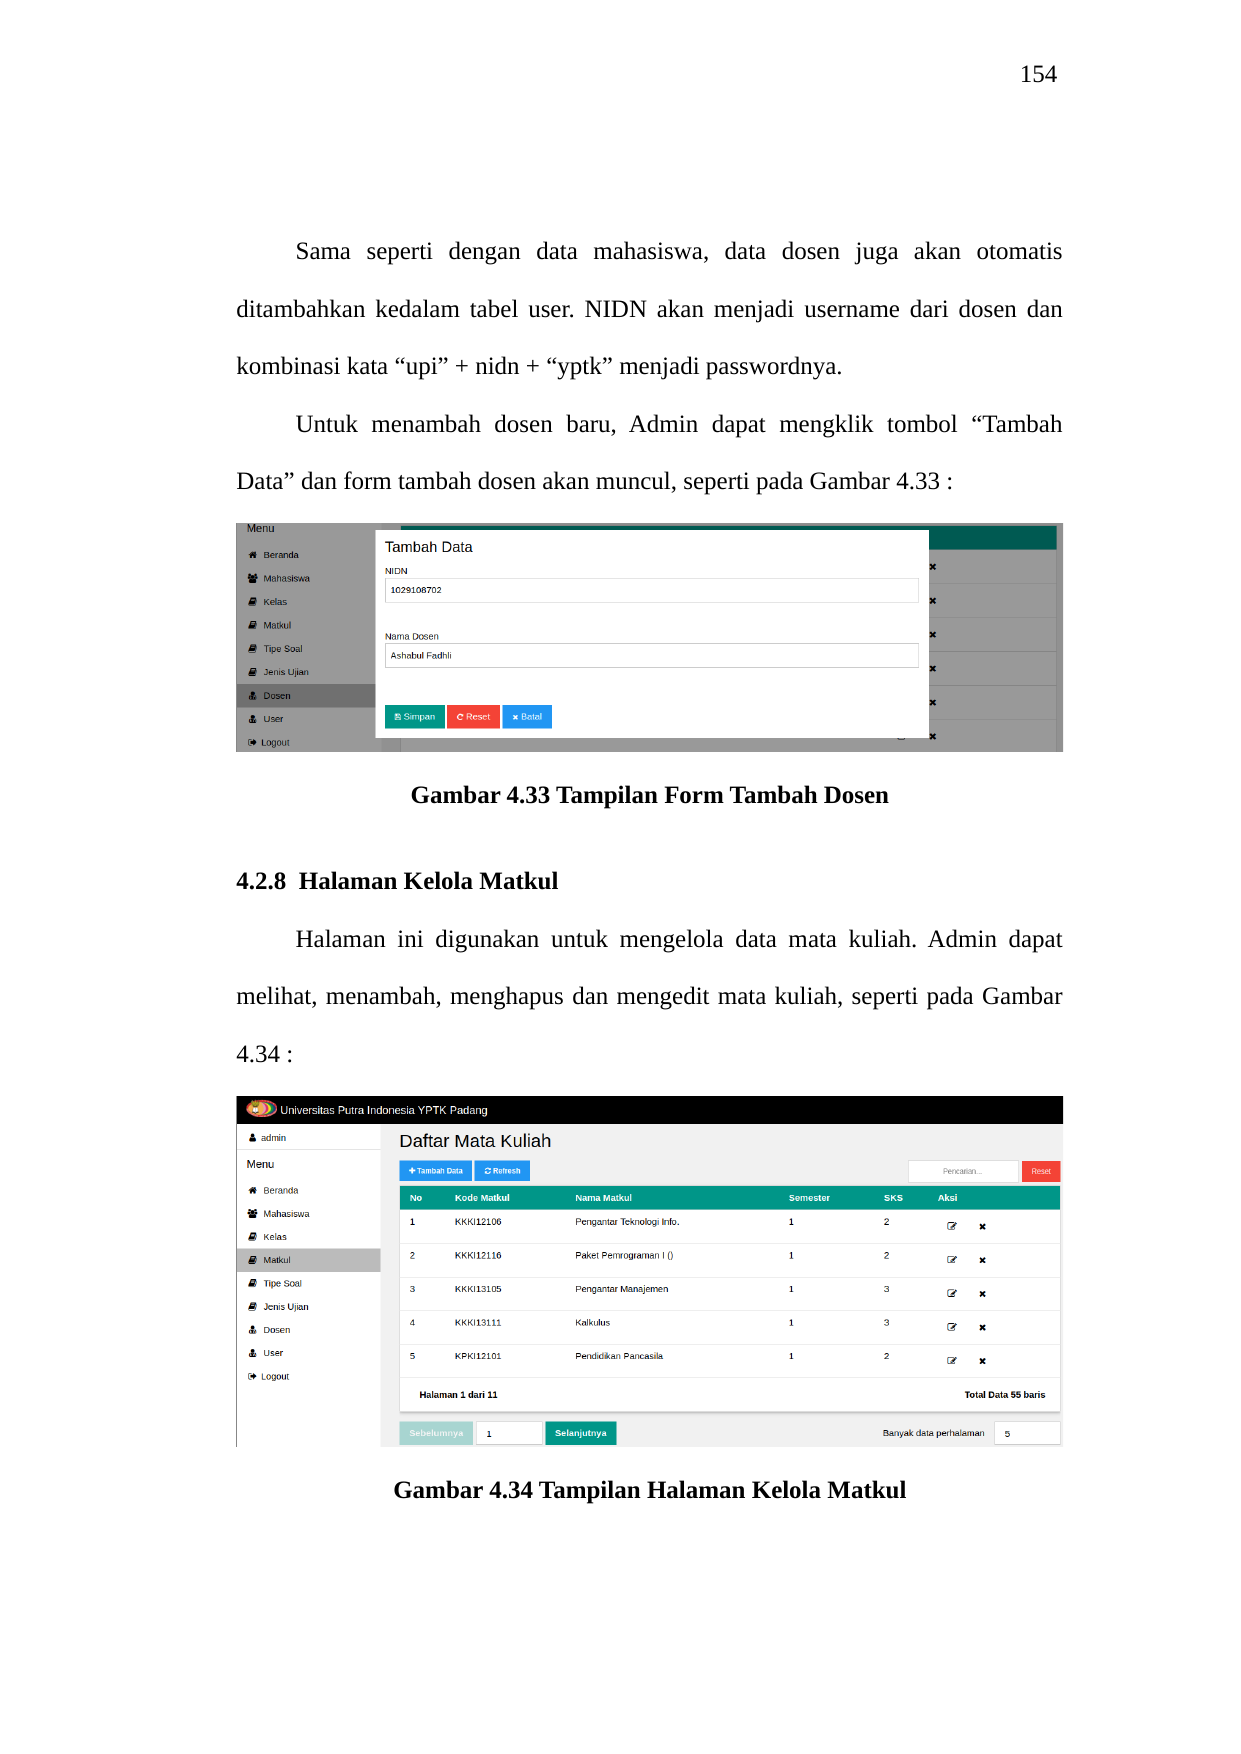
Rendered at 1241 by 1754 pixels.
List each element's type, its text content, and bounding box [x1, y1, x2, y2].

text Untuk menambah dosen baru, Admin dapat mengklik tombol “Tambah Data” dan form tambah dosen akan muncul, seperti pada Gambar 4.33 : [236, 409, 1063, 495]
text Gambar 4.33 Tampilan Form Tambah Dosen [236, 752, 1063, 809]
subtitle Halaman Kelola Matkul [236, 866, 1063, 895]
text Gambar 4.34 Tampilan Halaman Kelola Matkul [236, 1447, 1063, 1504]
picture [236, 1096, 1064, 1447]
picture [236, 523, 1064, 752]
text Sama seperti dengan data mahasiswa, data dosen juga akan otomatis ditambahkan kedalam tabel user. NIDN akan menjadi username dari dosen dan kombinasi kata “upi” + nidn + “yptk” menjadi passwordnya. [236, 236, 1063, 380]
text Halaman ini digunakan untuk mengelola data mata kuliah. Admin dapat melihat, menambah, menghapus dan mengedit mata kuliah, seperti pada Gambar 4.34 : [236, 924, 1063, 1068]
